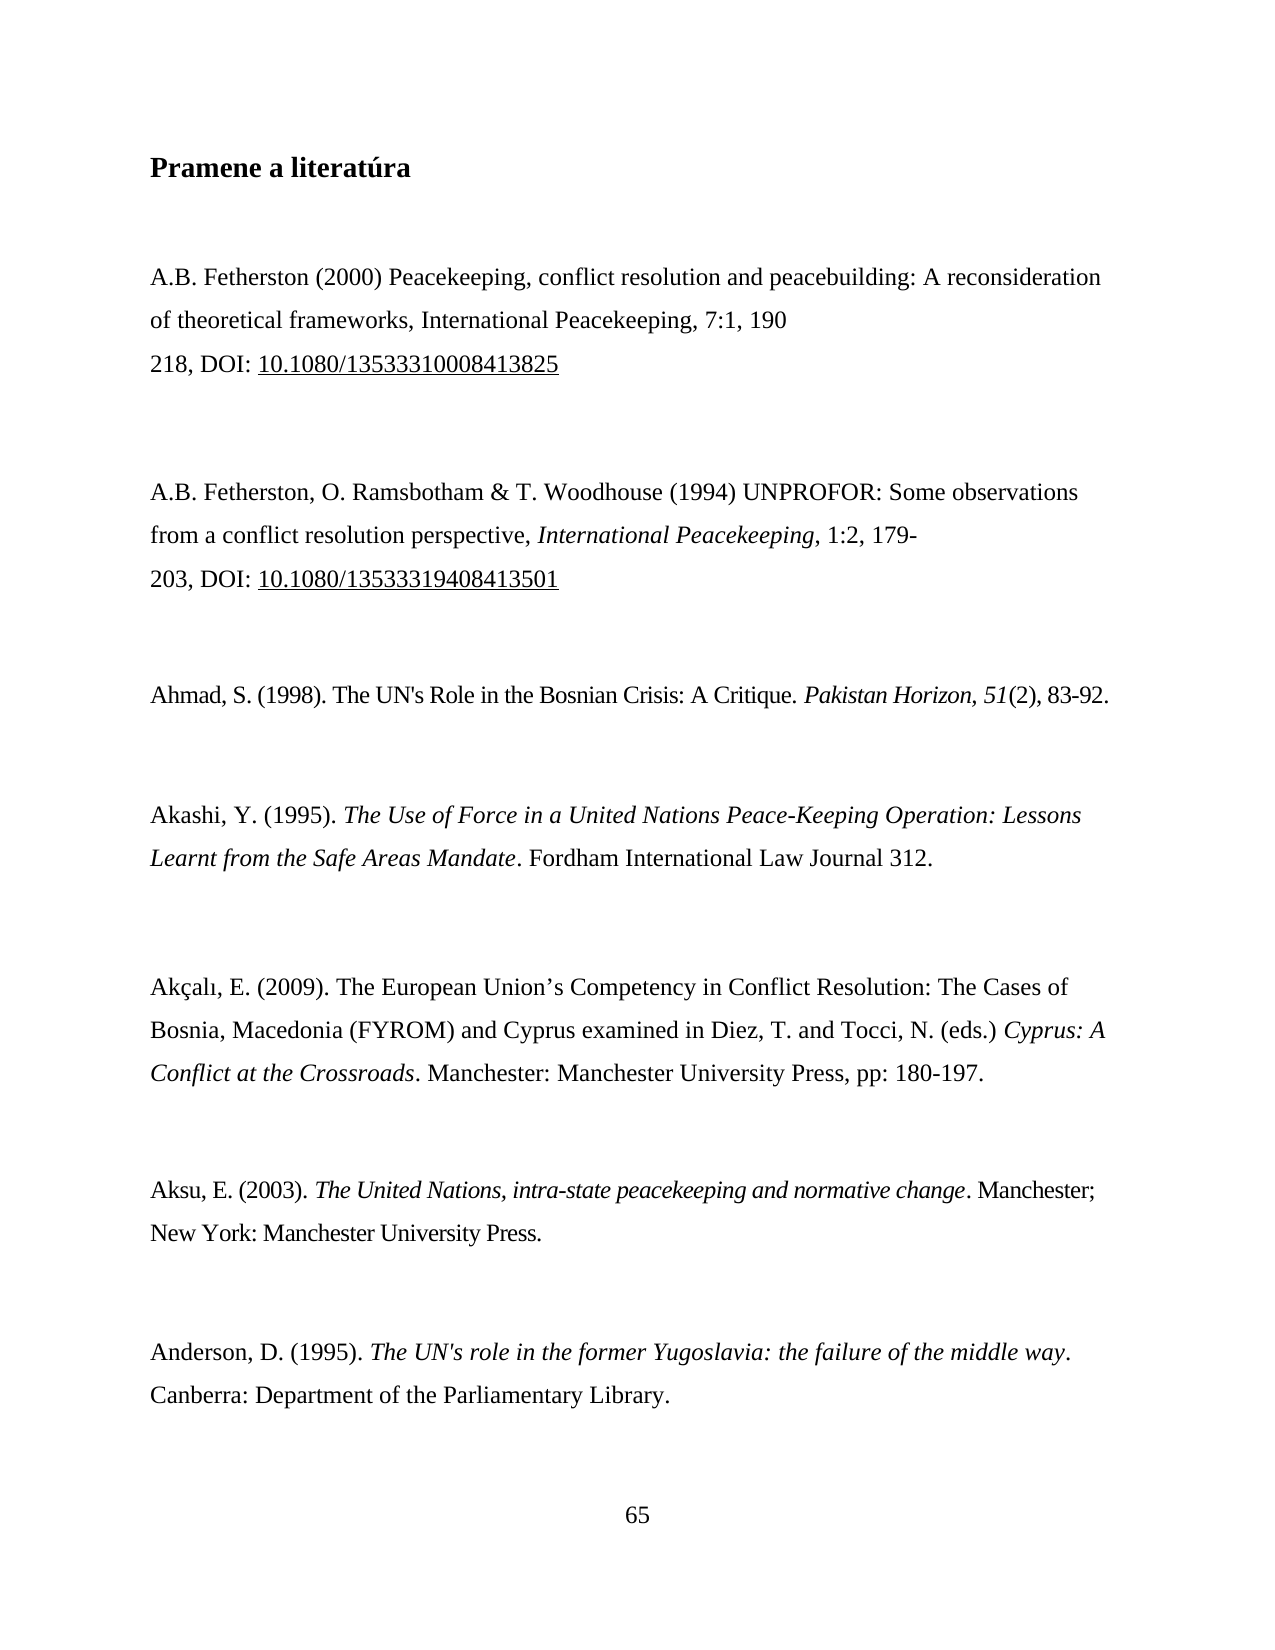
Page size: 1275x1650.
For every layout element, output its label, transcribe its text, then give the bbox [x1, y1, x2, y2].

text Akashi, Y. (1995). The Use of Force in a United Nations Peace-Keeping Operation: Lessons Learnt from the Safe Areas Mandate. Fordham International Law Journal 312. [150, 800, 1125, 872]
text Ahmad, S. (1998). The UN's Role in the Bosnian Crisis: A Critique. Pakistan Horizon, 51(2), 83-92. [150, 680, 1125, 709]
text A.B. Fetherston (2000) Peacekeeping, conflict resolution and peacebuilding: A reconsideration of theoretical frameworks, International Peacekeeping, 7:1, 190 218, DOI: 10.1080/13533310008413825 [150, 262, 1125, 377]
text A.B. Fetherston, O. Ramsbotham & T. Woodhouse (1994) UNPROFOR: Some observations from a conflict resolution perspective, International Peacekeeping, 1:2, 179-203, DOI: 10.1080/13533319408413501 [150, 477, 1125, 592]
text Akçalı, E. (2009). The European Union’s Competency in Conflict Resolution: The Cases of Bosnia, Macedonia (FYROM) and Cyprus examined in Diez, T. and Tocci, N. (eds.) Cyprus: A Conflict at the Crossroads. Manchester: Manchester University Press, pp: 180-197. [150, 972, 1125, 1087]
text Anderson, D. (1995). The UN's role in the former Yugoslavia: the failure of the middle way. Canberra: Department of the Parliamentary Library. [150, 1337, 1125, 1409]
text Pramene a literatúra [150, 150, 1125, 183]
text Aksu, E. (2003). The United Nations, intra-state peacekeeping and normative change. Manchester; New York: Manchester University Press. [150, 1175, 1125, 1247]
